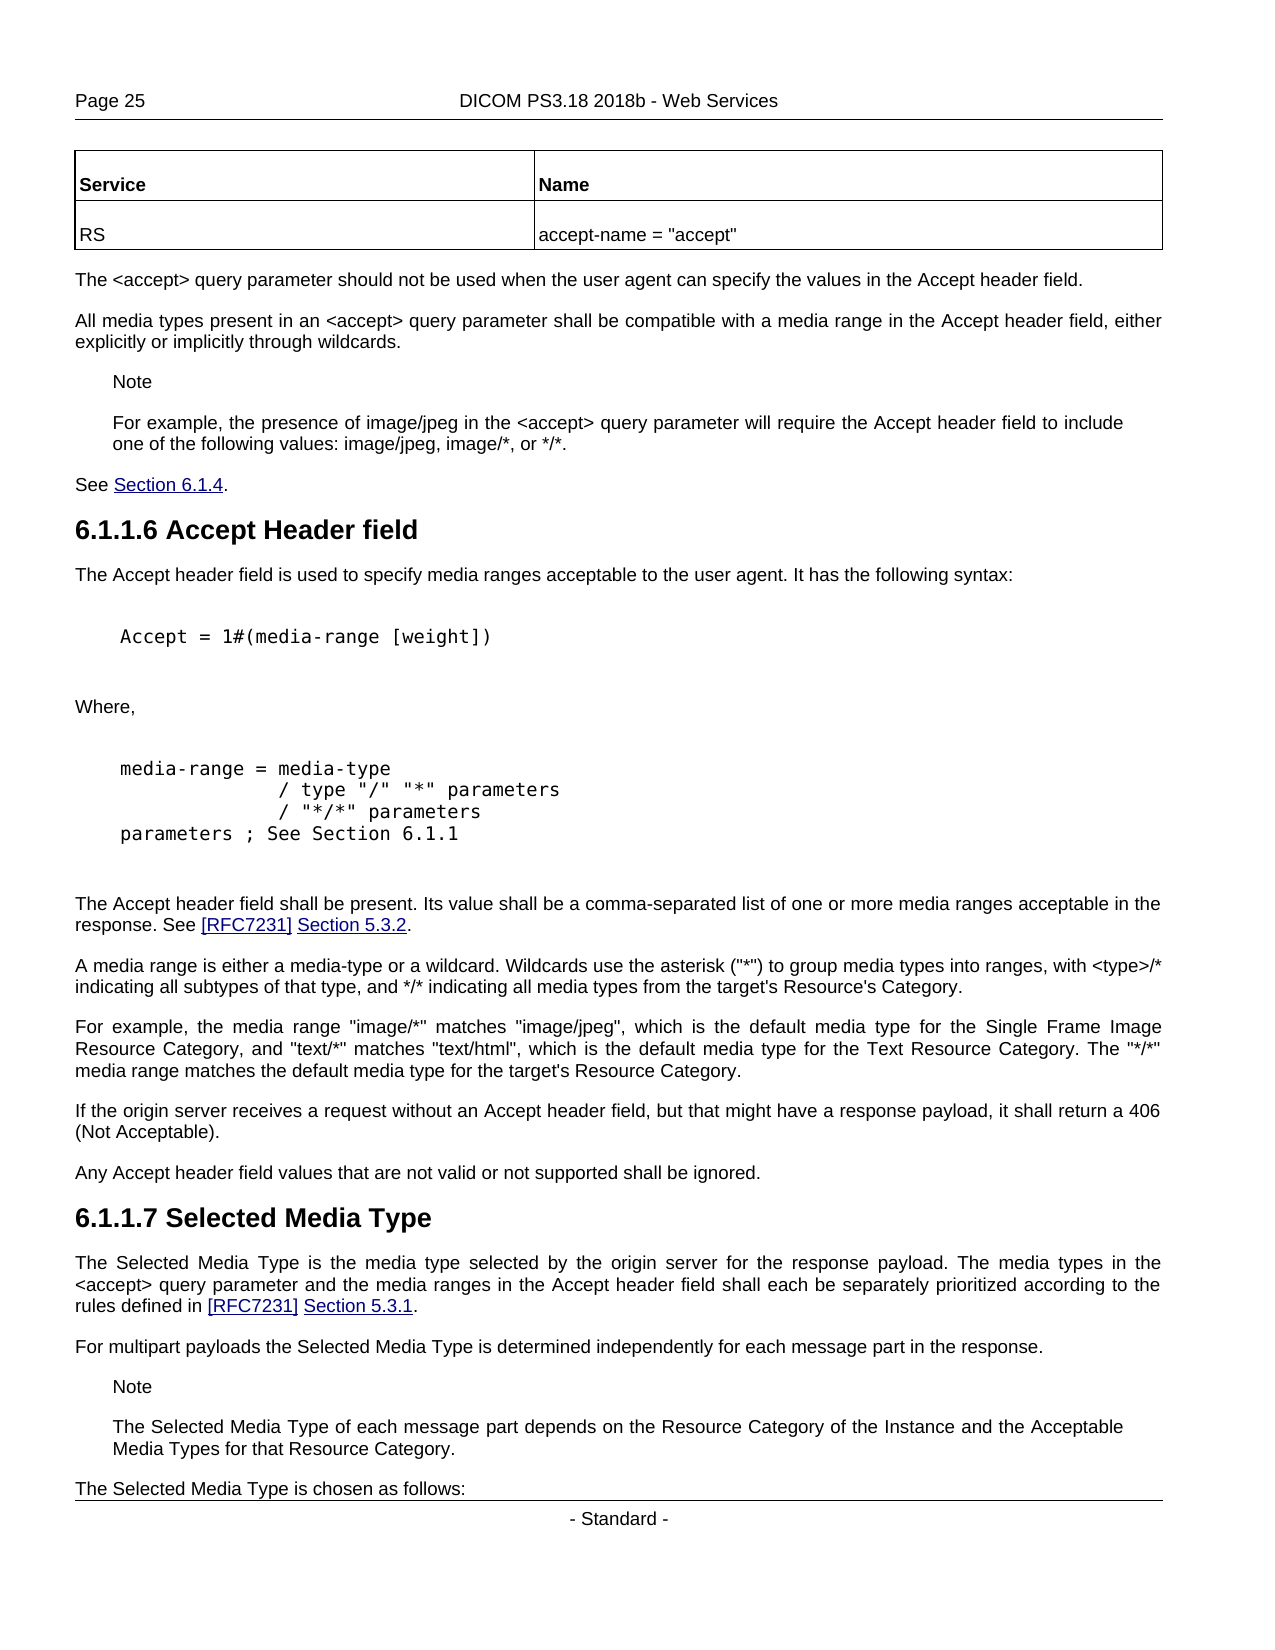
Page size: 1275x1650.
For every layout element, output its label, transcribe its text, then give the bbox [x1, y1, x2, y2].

table_cell RS [76, 201, 534, 249]
text media-range = media-type / type "/" "*" parameters / "*/*" parameters parameters ; See Section 6.1.1 [75, 736, 1162, 874]
text For example, the media range "image/*" matches "image/jpeg", which is the default media type for the Single Frame Image Resource Category, and "text/*" matches "text/html", which is the default media type for the Text Resource Category. The "*/*" media range matches the default media type for the target's Resource Category. [75, 1016, 1162, 1081]
text Note [112, 1376, 1125, 1397]
text For multipart payloads the Selected Media Type is determined independently for each message part in the response. [75, 1335, 1162, 1357]
text The Selected Media Type is chosen as follows: [75, 1478, 1162, 1499]
text A media range is either a media-type or a wildcard. Wildcards use the asterisk ("*") to group media types into ranges, with <type>/* indicating all subtypes of that type, and */* indicating all media types from the target's Resource's Category. [75, 954, 1162, 998]
text 6.1.1.7 Selected Media Type [75, 1202, 1162, 1233]
text The Selected Media Type is the media type selected by the origin server for the response payload. The media types in the <accept> query parameter and the media ranges in the Accept header field shall each be separately prioritized according to the rules defined in [RFC7231] Section 5.3.1. [75, 1252, 1162, 1317]
text The Accept header field is used to specify media ranges acceptable to the user agent. It has the following syntax: [75, 564, 1162, 585]
text Accept = 1#(media-range [weight]) [75, 604, 1162, 677]
text The Selected Media Type of each message part depends on the Resource Category of the Instance and the Acceptable Media Types for that Resource Category. [112, 1416, 1125, 1459]
text All media types present in an <accept> query parameter shall be compatible with a media range in the Accept header field, either explicitly or implicitly through wildcards. [75, 309, 1162, 353]
text Any Accept header field values that are not valid or not supported shall be ignored. [75, 1162, 1162, 1183]
text Where, [75, 695, 1162, 717]
table_header Service [76, 151, 534, 200]
table_cell accept-name = "accept" [535, 201, 1162, 249]
text The <accept> query parameter should not be used when the user agent can specify the values in the Accept header field. [75, 269, 1162, 291]
text The Accept header field shall be present. Its value shall be a comma-separated list of one or more media ranges acceptable in the response. See [RFC7231] Section 5.3.2. [75, 893, 1162, 936]
text 6.1.1.6 Accept Header field [75, 514, 1162, 545]
text If the origin server receives a request without an Accept header field, but that might have a response payload, it shall return a 406 (Not Acceptable). [75, 1100, 1162, 1143]
text See Section 6.1.4. [75, 473, 1162, 495]
table_header Name [535, 151, 1162, 200]
text For example, the presence of image/jpeg in the <accept> query parameter will require the Accept header field to include one of the following values: image/jpeg, image/*, or */*. [112, 412, 1125, 455]
text Note [112, 371, 1125, 393]
